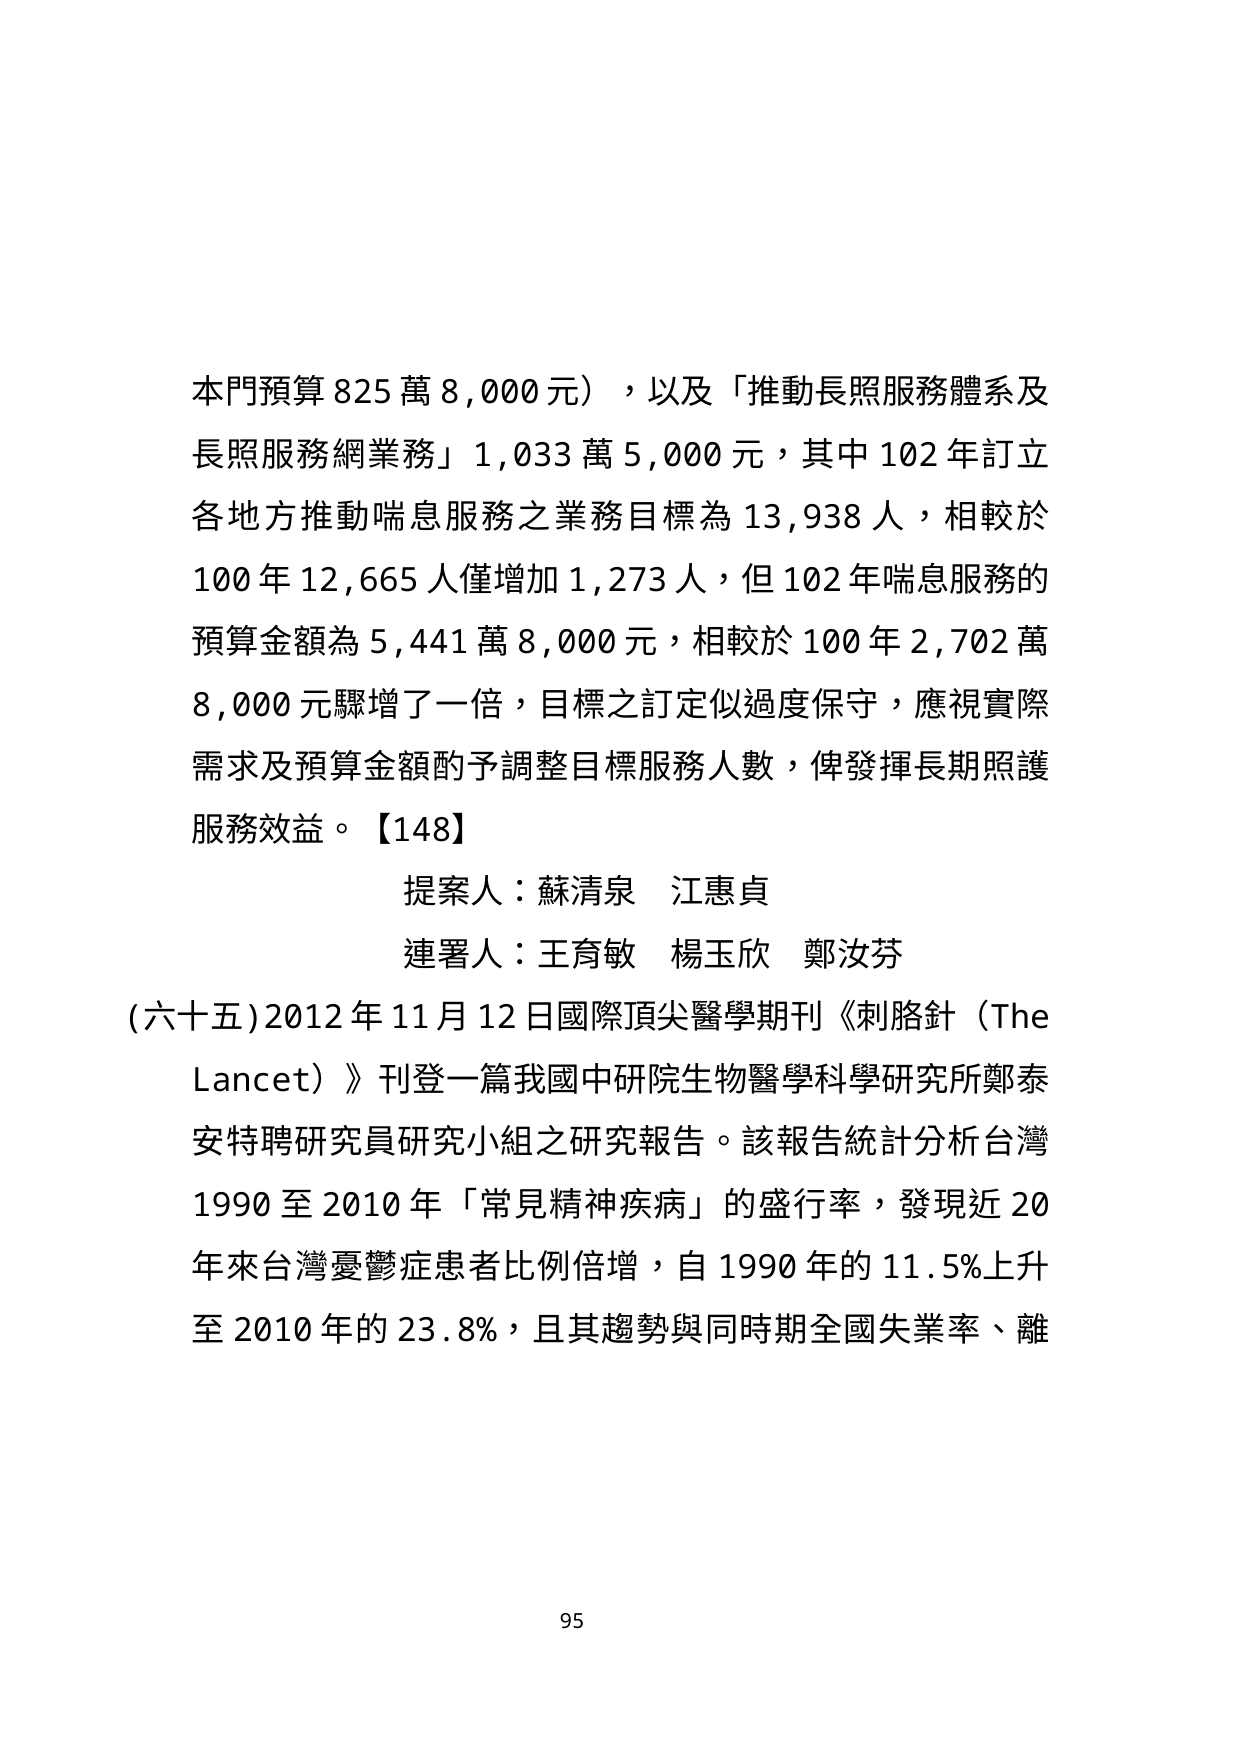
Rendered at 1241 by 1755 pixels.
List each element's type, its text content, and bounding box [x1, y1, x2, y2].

text 提案人：蘇清泉 江惠貞 [94, 847, 1050, 910]
text 本門預算825萬8,000元），以及「推動長照服務體系及長照服務網業務」1,033萬5,000元，其中102年訂立各地方推動喘息服務之業務目標為13,938人，相較於100年12,665人僅增加1,273人，但102年喘息服務的預算金額為5,441萬8,000元，相較於100年2,702萬8,000元驟增了一倍，目標之訂定似過度保守，應視實際需求及預算金額酌予調整目標服務人數，俾發揮長期照護服務效益。【148】 [123, 347, 1050, 847]
text 連署人：王育敏 楊玉欣 鄭汝芬 [94, 910, 1050, 972]
text (六十五)2012年11月12日國際頂尖醫學期刊《刺胳針（The Lancet）》刊登一篇我國中研院生物醫學科學研究所鄭泰安特聘研究員研究小組之研究報告。該報告統計分析台灣1990至2010年「常見精神疾病」的盛行率，發現近20年來台灣憂鬱症患者比例倍增，自1990年的11.5%上升至2010年的23.8%，且其趨勢與同時期全國失業率、離 [123, 972, 1050, 1347]
